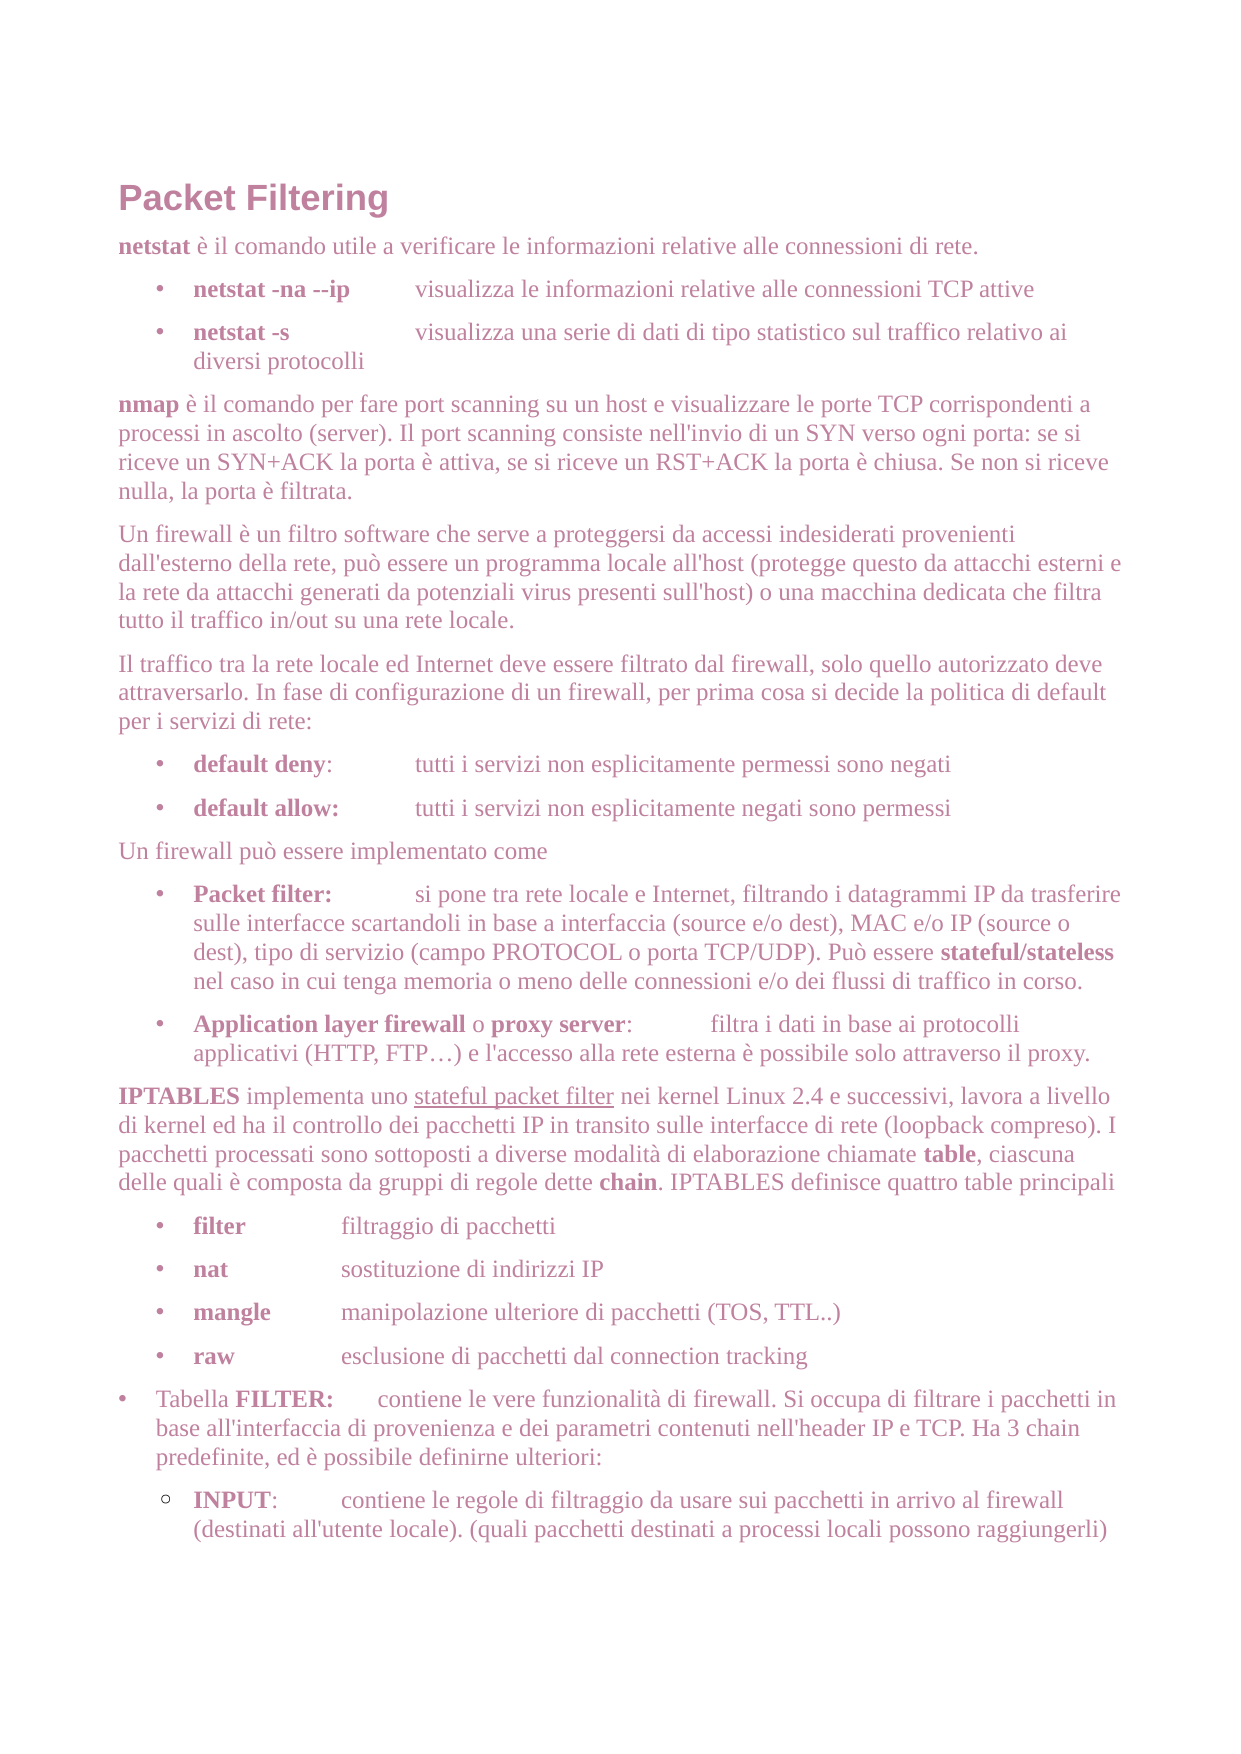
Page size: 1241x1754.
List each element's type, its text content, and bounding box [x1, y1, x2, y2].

list netstat -s visualizza una serie di dati di tipo statistico sul traffico relativo ai diversi protocolli [156, 317, 1122, 375]
subtitle Packet Filtering [118, 176, 1122, 218]
text netstat è il comando utile a verificare le informazioni relative alle connessioni di rete. [118, 231, 1122, 259]
list Tabella FILTER: contiene le vere funzionalità di firewall. Si occupa di filtrare i pacchetti in base all'interfaccia di provenienza e dei parametri contenuti nell'header IP e TCP. Ha 3 chain predefinite, ed è possibile definirne ulteriori: [118, 1384, 1122, 1470]
list default allow: tutti i servizi non esplicitamente negati sono permessi [156, 793, 1122, 822]
list netstat -na --ip visualizza le informazioni relative alle connessioni TCP attive [156, 274, 1122, 303]
list mangle manipolazione ulteriore di pacchetti (TOS, TTL..) [156, 1297, 1122, 1326]
list nat sostituzione di indirizzi IP [156, 1254, 1122, 1283]
list filter filtraggio di pacchetti [156, 1211, 1122, 1239]
text nmap è il comando per fare port scanning su un host e visualizzare le porte TCP corrispondenti a processi in ascolto (server). Il port scanning consiste nell'invio di un SYN verso ogni porta: se si riceve un SYN+ACK la porta è attiva, se si riceve un RST+ACK la porta è chiusa. Se non si riceve nulla, la porta è filtrata. [118, 389, 1122, 504]
text IPTABLES implementa uno stateful packet filter nei kernel Linux 2.4 e successivi, lavora a livello di kernel ed ha il controllo dei pacchetti IP in transito sulle interfacce di rete (loopback compreso). I pacchetti processati sono sottoposti a diverse modalità di elaborazione chiamate table, ciascuna delle quali è composta da gruppi di regole dette chain. IPTABLES definisce quattro table principali [118, 1081, 1122, 1196]
list Packet filter: si pone tra rete locale e Internet, filtrando i datagrammi IP da trasferire sulle interfacce scartandoli in base a interfaccia (source e/o dest), MAC e/o IP (source o dest), tipo di servizio (campo PROTOCOL o porta TCP/UDP). Può essere stateful/stateless nel caso in cui tenga memoria o meno delle connessioni e/o dei flussi di traffico in corso. [156, 879, 1122, 994]
text Un firewall è un filtro software che serve a proteggersi da accessi indesiderati provenienti dall'esterno della rete, può essere un programma locale all'host (protegge questo da attacchi esterni e la rete da attacchi generati da potenziali virus presenti sull'host) o una macchina dedicata che filtra tutto il traffico in/out su una rete locale. [118, 519, 1122, 634]
list Application layer firewall o proxy server: filtra i dati in base ai protocolli applicativi (HTTP, FTP…) e l'accesso alla rete esterna è possibile solo attraverso il proxy. [156, 1009, 1122, 1067]
list INPUT: contiene le regole di filtraggio da usare sui pacchetti in arrivo al firewall (destinati all'utente locale). (quali pacchetti destinati a processi locali possono raggiungerli) [156, 1485, 1122, 1542]
text Un firewall può essere implementato come [118, 836, 1122, 865]
text Il traffico tra la rete locale ed Internet deve essere filtrato dal firewall, solo quello autorizzato deve attraversarlo. In fase di configurazione di un firewall, per prima cosa si decide la politica di default per i servizi di rete: [118, 649, 1122, 735]
list default deny: tutti i servizi non esplicitamente permessi sono negati [156, 749, 1122, 778]
list raw esclusione di pacchetti dal connection tracking [156, 1341, 1122, 1369]
